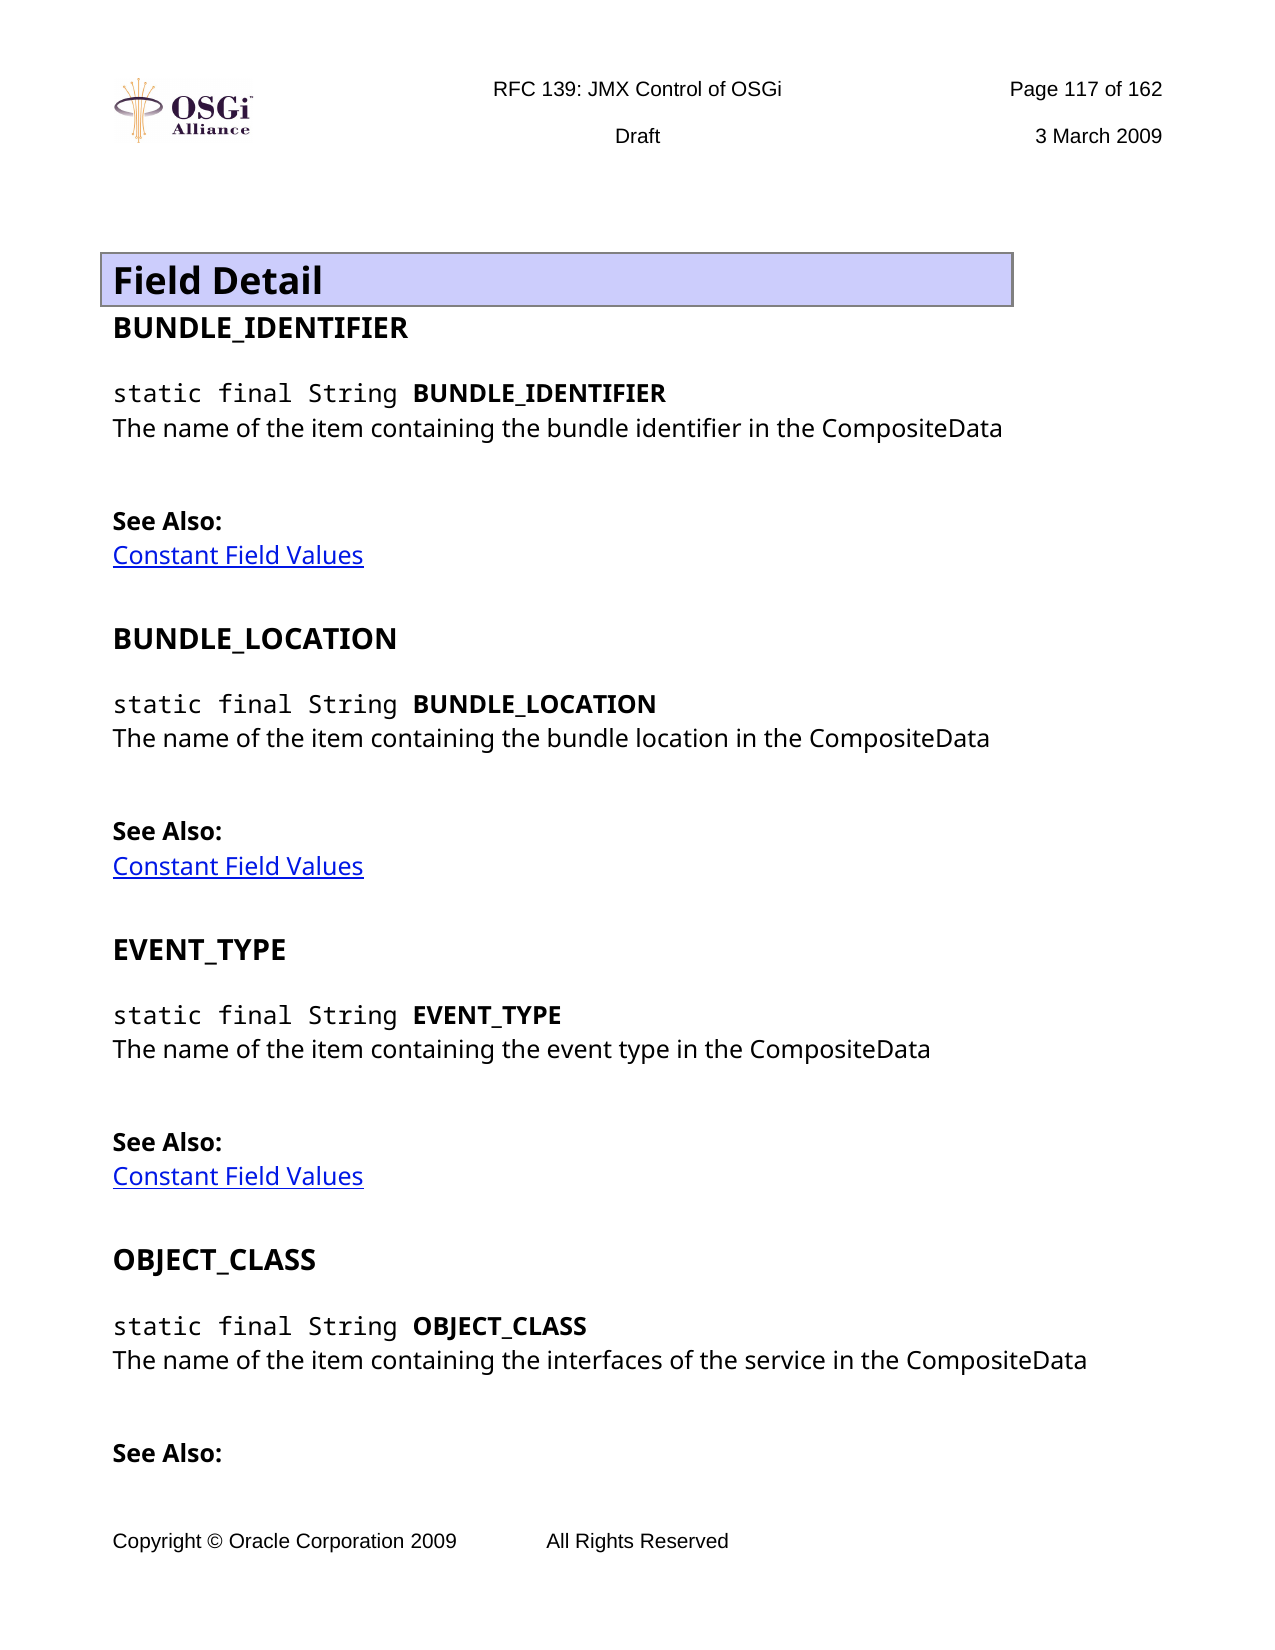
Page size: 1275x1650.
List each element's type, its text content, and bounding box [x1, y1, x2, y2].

text The name of the item containing the interfaces of the service in the CompositeData [112, 1342, 1162, 1376]
text See Also: [112, 503, 1162, 537]
text static final String BUNDLE_LOCATION [112, 687, 1162, 721]
text See Also: [112, 814, 1162, 848]
text static final String OBJECT_CLASS [112, 1308, 1162, 1342]
text static final String EVENT_TYPE [112, 998, 1162, 1032]
text See Also: [112, 1436, 1162, 1469]
text static final String BUNDLE_IDENTIFIER [112, 376, 1162, 410]
text BUNDLE_IDENTIFIER [112, 307, 1162, 347]
text Constant Field Values [112, 848, 1162, 882]
text The name of the item containing the bundle location in the CompositeData [112, 721, 1162, 755]
text OBJECT_CLASS [112, 1239, 1162, 1279]
text Constant Field Values [112, 537, 1162, 571]
text Constant Field Values [112, 1159, 1162, 1193]
text See Also: [112, 1125, 1162, 1159]
text The name of the item containing the bundle identifier in the CompositeData [112, 410, 1162, 444]
table_header Field Detail [102, 254, 1011, 305]
picture [114, 78, 254, 143]
text BUNDLE_LOCATION [112, 618, 1162, 658]
text The name of the item containing the event type in the CompositeData [112, 1032, 1162, 1066]
text EVENT_TYPE [112, 929, 1162, 968]
